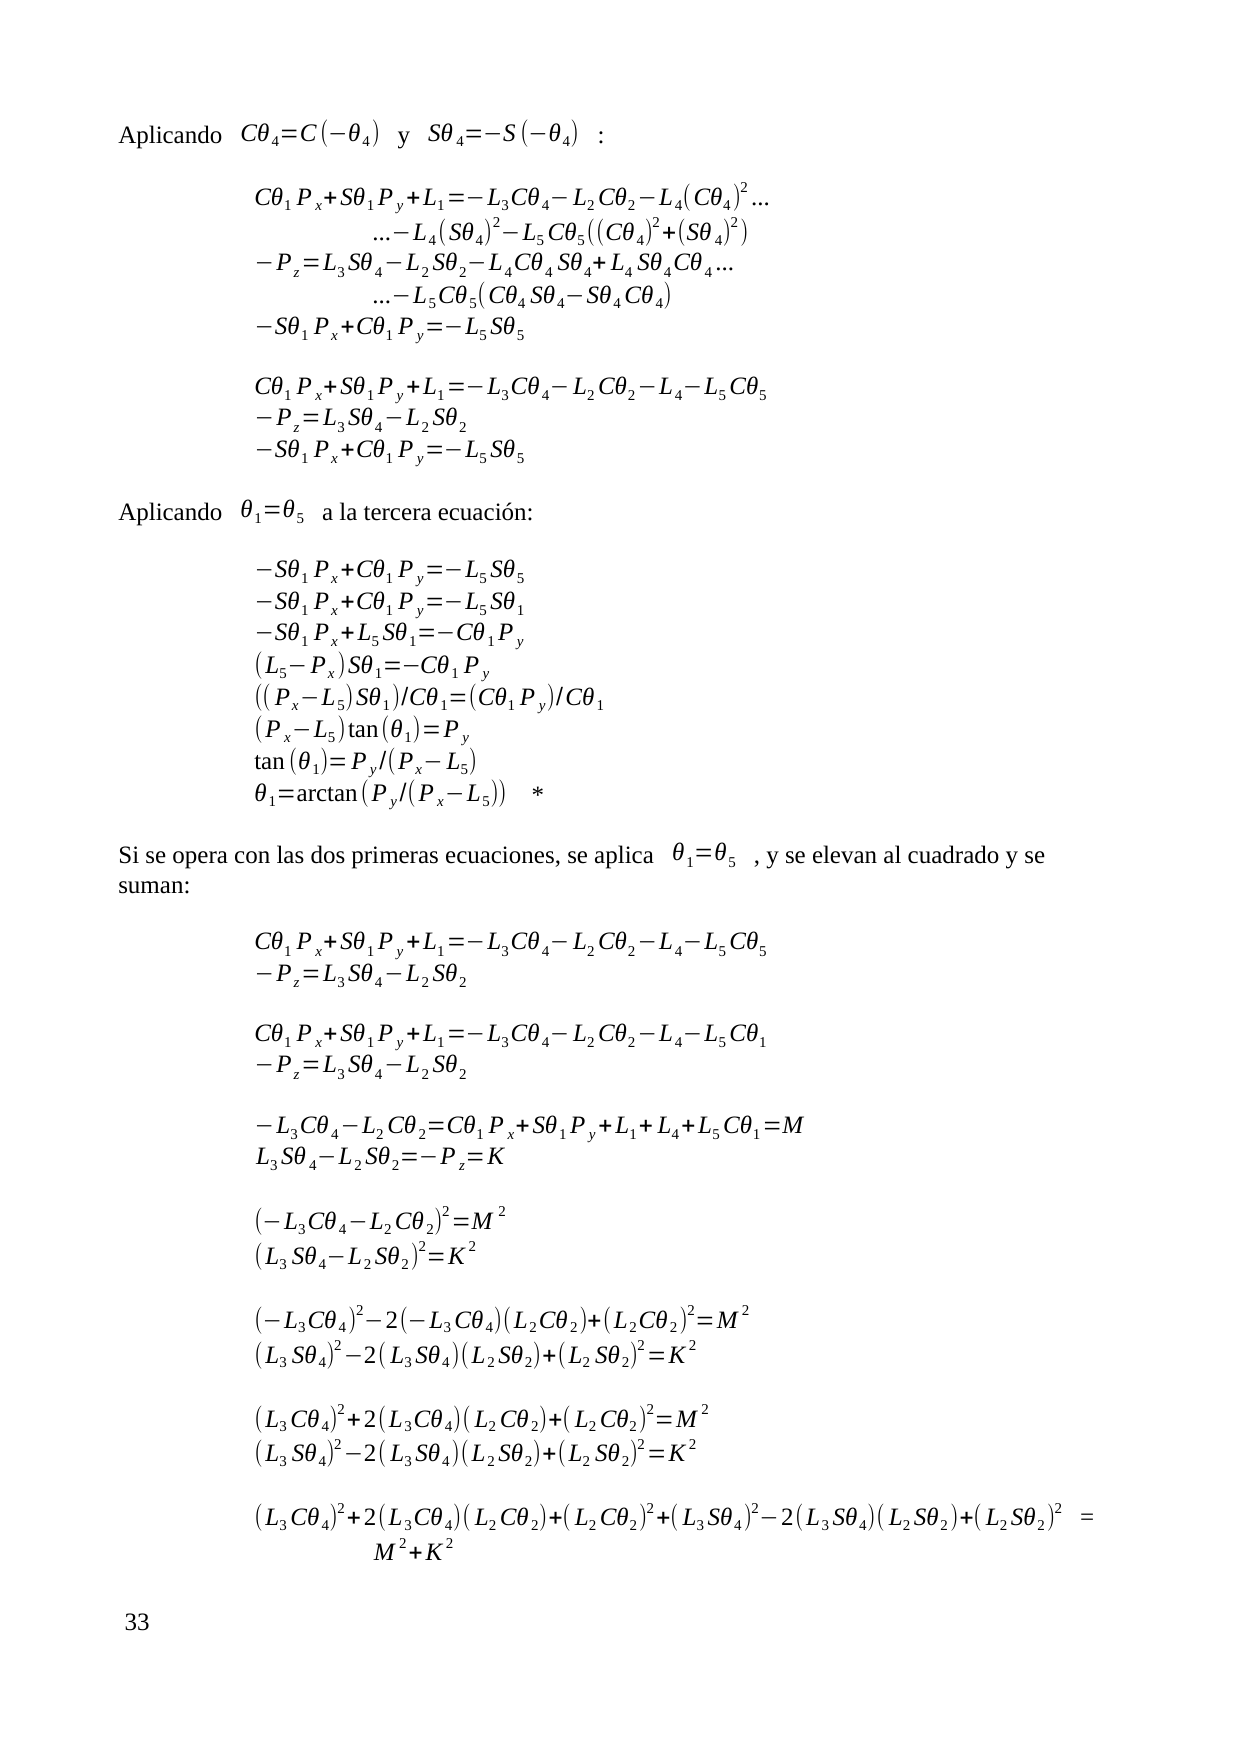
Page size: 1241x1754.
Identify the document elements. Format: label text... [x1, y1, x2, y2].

text Aplicandoy: [118, 118, 1122, 150]
text Si se opera con las dos primeras ecuaciones, se aplica, y se elevan al cuadrado y se suman: [118, 839, 1122, 899]
text = [236, 1499, 1122, 1534]
text * [236, 778, 1122, 810]
text Aplicandoa la tercera ecuación: [118, 496, 1122, 527]
